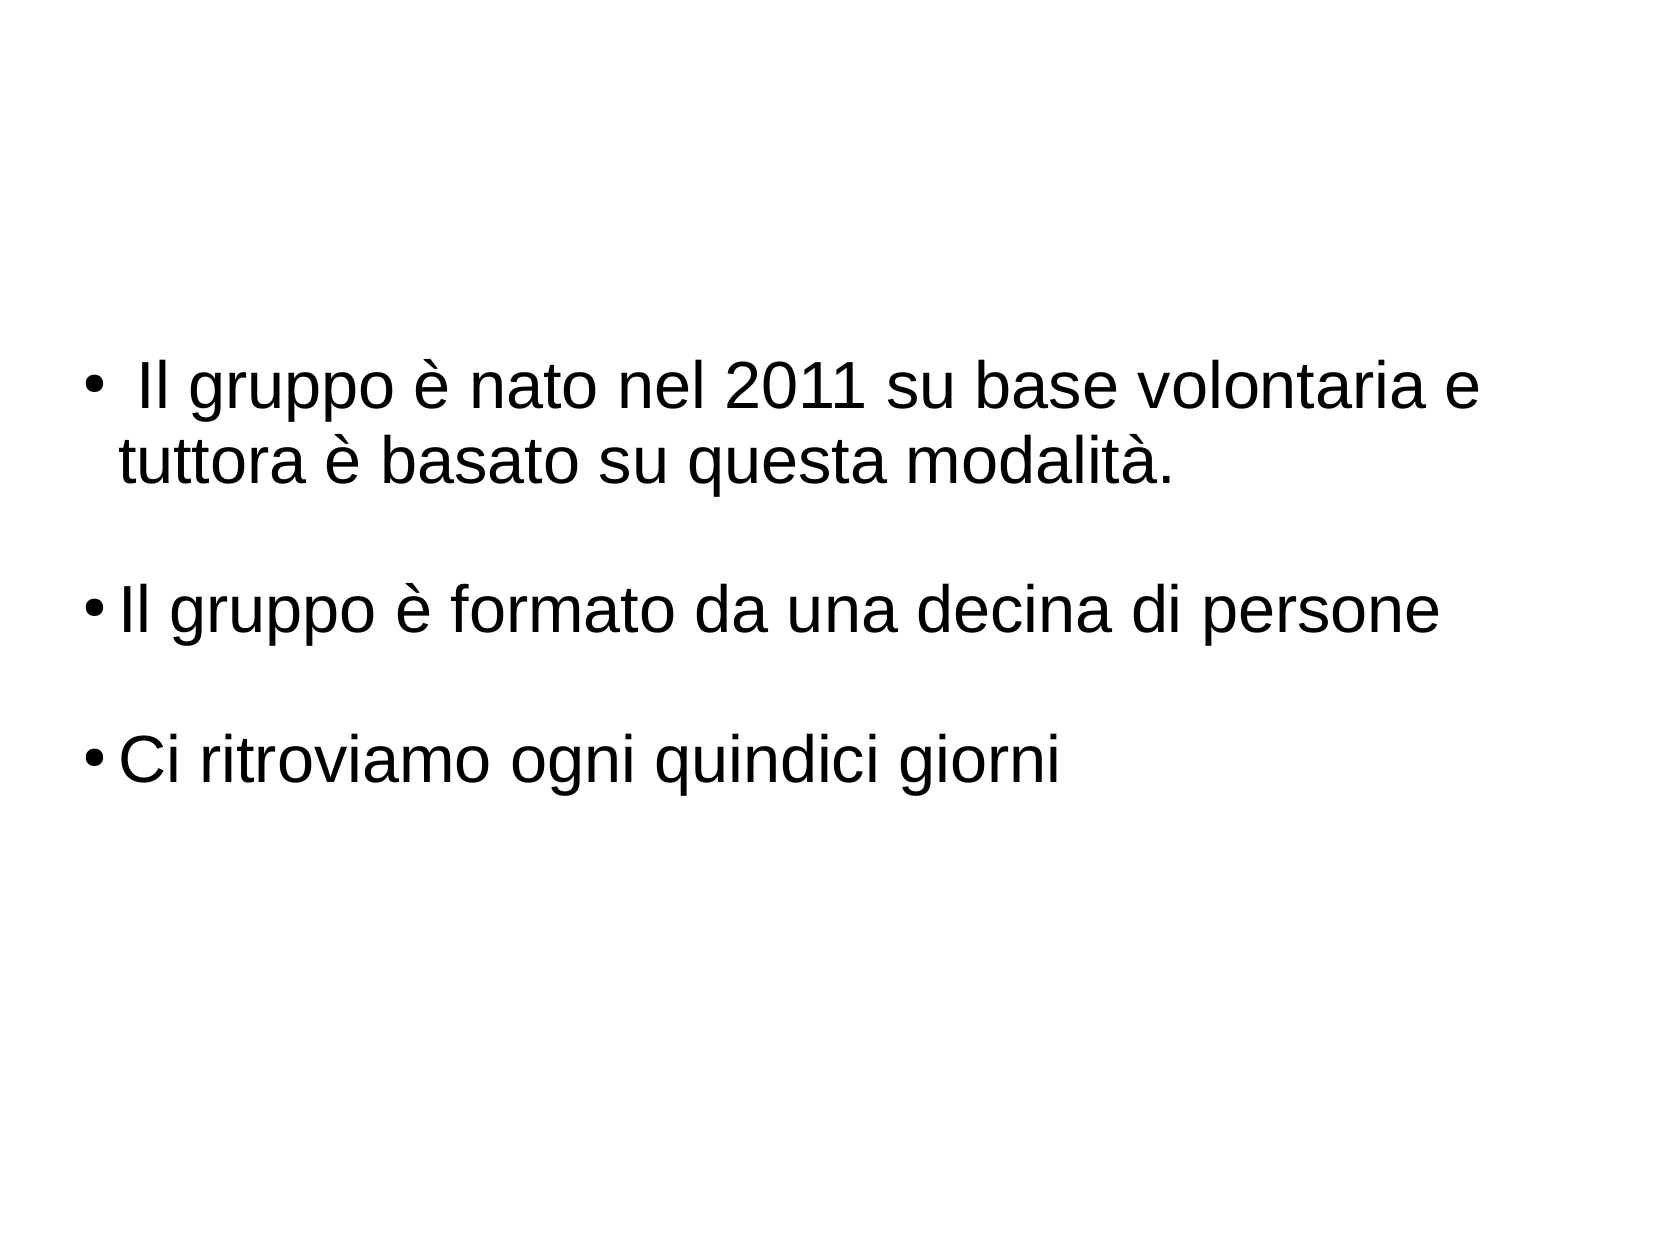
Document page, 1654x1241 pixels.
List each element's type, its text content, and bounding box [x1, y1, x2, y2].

subtitle Il gruppo è nato nel 2011 su base volontaria e tuttora è basato su questa modalità. Il gruppo è formato da una decina di persone Ci ritroviamo ogni quindici giorni [82, 49, 1571, 1171]
